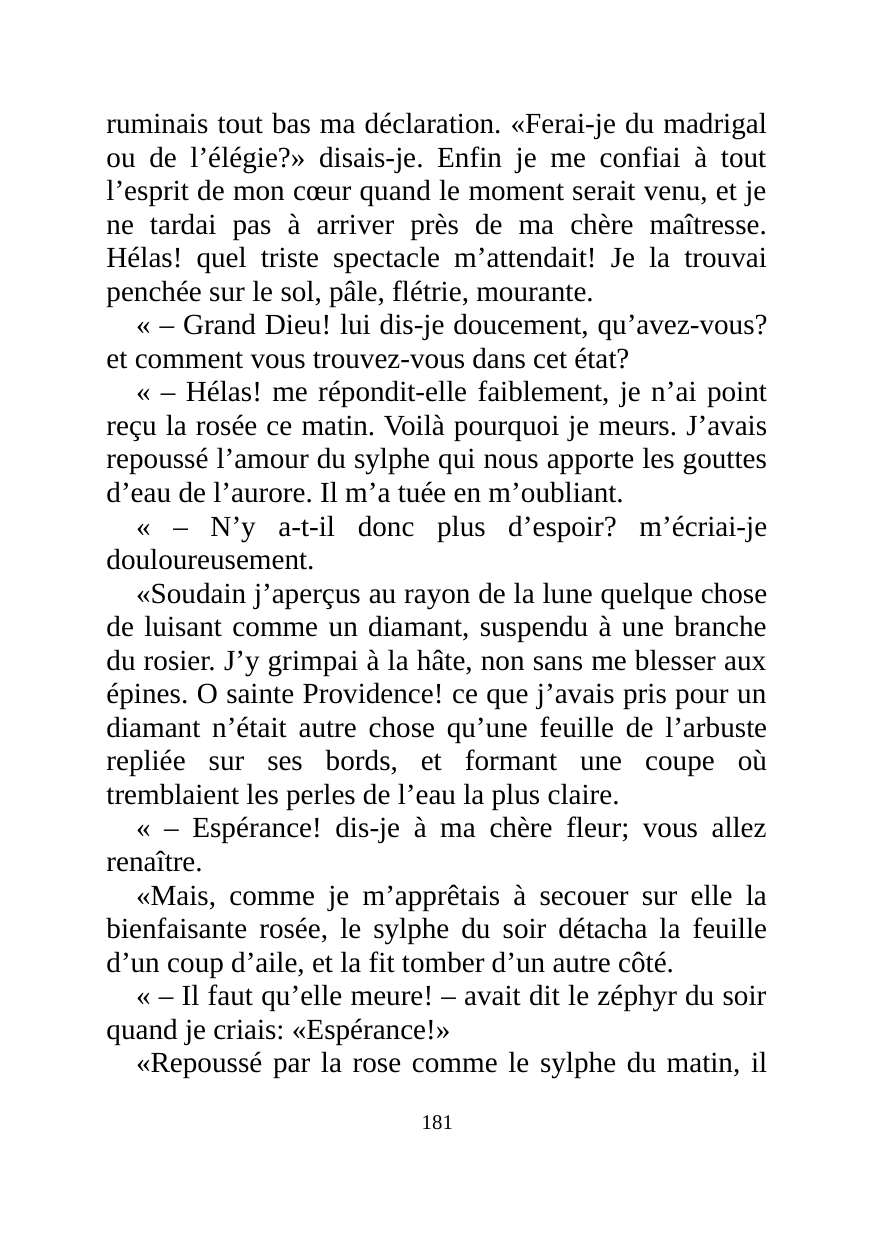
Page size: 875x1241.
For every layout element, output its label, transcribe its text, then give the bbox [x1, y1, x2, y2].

text « ‒ N’y a-t-il donc plus d’espoir? m’écriai-je douloureusement. [106, 509, 768, 576]
text «Repoussé par la rose comme le sylphe du matin, il [106, 1045, 768, 1079]
text « ‒ Il faut qu’elle meure! ‒ avait dit le zéphyr du soir quand je criais: «Espérance!» [106, 978, 768, 1045]
text « ‒ Grand Dieu! lui dis-je doucement, qu’avez-vous? et comment vous trouvez-vous dans cet état? [106, 307, 768, 374]
text «Mais, comme je m’apprêtais à secouer sur elle la bienfaisante rosée, le sylphe du soir détacha la feuille d’un coup d’aile, et la fit tomber d’un autre côté. [106, 878, 768, 978]
text ruminais tout bas ma déclaration. «Ferai-je du madrigal ou de l’élégie?» disais-je. Enfin je me confiai à tout l’esprit de mon cœur quand le moment serait venu, et je ne tardai pas à arriver près de ma chère maîtresse. Hélas! quel triste spectacle m’attendait! Je la trouvai penchée sur le sol, pâle, flétrie, mourante. [106, 106, 768, 307]
text « ‒ Hélas! me répondit-elle faiblement, je n’ai point reçu la rosée ce matin. Voilà pourquoi je meurs. J’avais repoussé l’amour du sylphe qui nous apporte les gouttes d’eau de l’aurore. Il m’a tuée en m’oubliant. [106, 374, 768, 509]
text « ‒ Espérance! dis-je à ma chère fleur; vous allez renaître. [106, 811, 768, 878]
text «Soudain j’aperçus au rayon de la lune quelque chose de luisant comme un diamant, suspendu à une branche du rosier. J’y grimpai à la hâte, non sans me blesser aux épines. O sainte Providence! ce que j’avais pris pour un diamant n’était autre chose qu’une feuille de l’arbuste repliée sur ses bords, et formant une coupe où tremblaient les perles de l’eau la plus claire. [106, 576, 768, 811]
